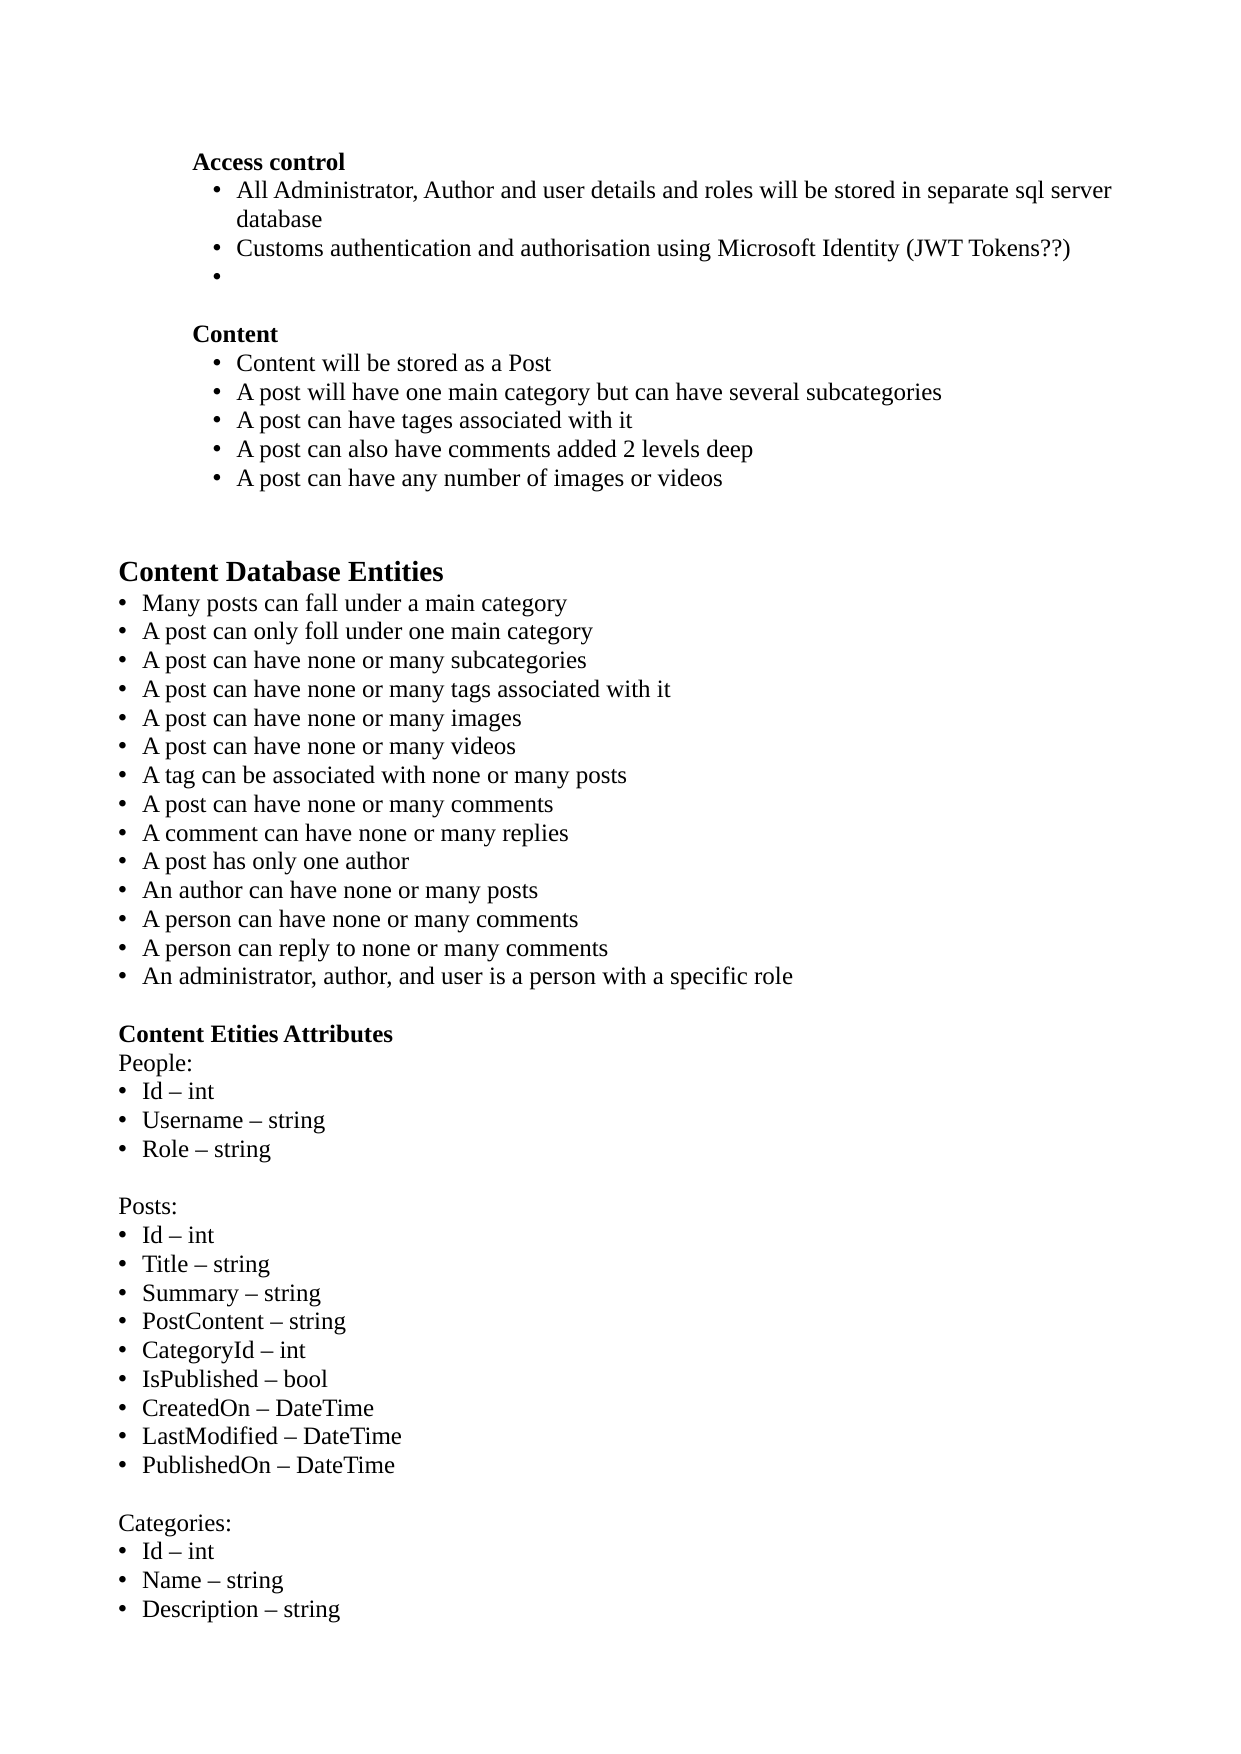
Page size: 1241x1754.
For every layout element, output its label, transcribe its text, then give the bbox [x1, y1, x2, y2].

list A post can also have comments added 2 levels deep [213, 434, 1122, 463]
list A post can only foll under one main category [118, 616, 1122, 645]
list A post can have none or many tags associated with it [118, 674, 1122, 703]
list A person can reply to none or many comments [118, 933, 1122, 961]
list A person can have none or many comments [118, 904, 1122, 933]
list Title – string [118, 1249, 1122, 1278]
list Name – string [118, 1565, 1122, 1594]
text Access control [192, 147, 1122, 176]
list A post will have one main category but can have several subcategories [213, 377, 1122, 406]
list All Administrator, Author and user details and roles will be stored in separate sql server database [213, 176, 1122, 233]
list An administrator, author, and user is a person with a specific role [118, 961, 1122, 990]
list An author can have none or many posts [118, 875, 1122, 904]
list Content will be stored as a Post [213, 348, 1122, 377]
list Id – int [118, 1076, 1122, 1105]
list CategoryId – int [118, 1335, 1122, 1364]
list A post can have none or many comments [118, 789, 1122, 818]
list A post can have none or many subcategories [118, 645, 1122, 674]
text Categories: [118, 1508, 1122, 1536]
list Customs authentication and authorisation using Microsoft Identity (JWT Tokens??) [213, 233, 1122, 262]
list A post has only one author [118, 846, 1122, 875]
list IsPublished – bool [118, 1364, 1122, 1393]
list Many posts can fall under a main category [118, 588, 1122, 616]
list PublishedOn – DateTime [118, 1450, 1122, 1479]
list A post can have none or many images [118, 703, 1122, 731]
list PostContent – string [118, 1306, 1122, 1335]
text People: [118, 1048, 1122, 1076]
text Posts: [118, 1191, 1122, 1220]
list Id – int [118, 1536, 1122, 1565]
list Id – int [118, 1220, 1122, 1249]
list Username – string [118, 1105, 1122, 1134]
list A tag can be associated with none or many posts [118, 760, 1122, 789]
list A post can have any number of images or videos [213, 463, 1122, 492]
list A comment can have none or many replies [118, 818, 1122, 846]
text Content [192, 319, 1122, 348]
list A post can have tages associated with it [213, 406, 1122, 434]
list CreatedOn – DateTime [118, 1393, 1122, 1421]
list Description – string [118, 1594, 1122, 1623]
list LastModified – DateTime [118, 1421, 1122, 1450]
text Content Database Entities [118, 554, 1122, 588]
list Summary – string [118, 1278, 1122, 1306]
list A post can have none or many videos [118, 731, 1122, 760]
list Role – string [118, 1134, 1122, 1163]
text Content Etities Attributes [118, 1019, 1122, 1048]
